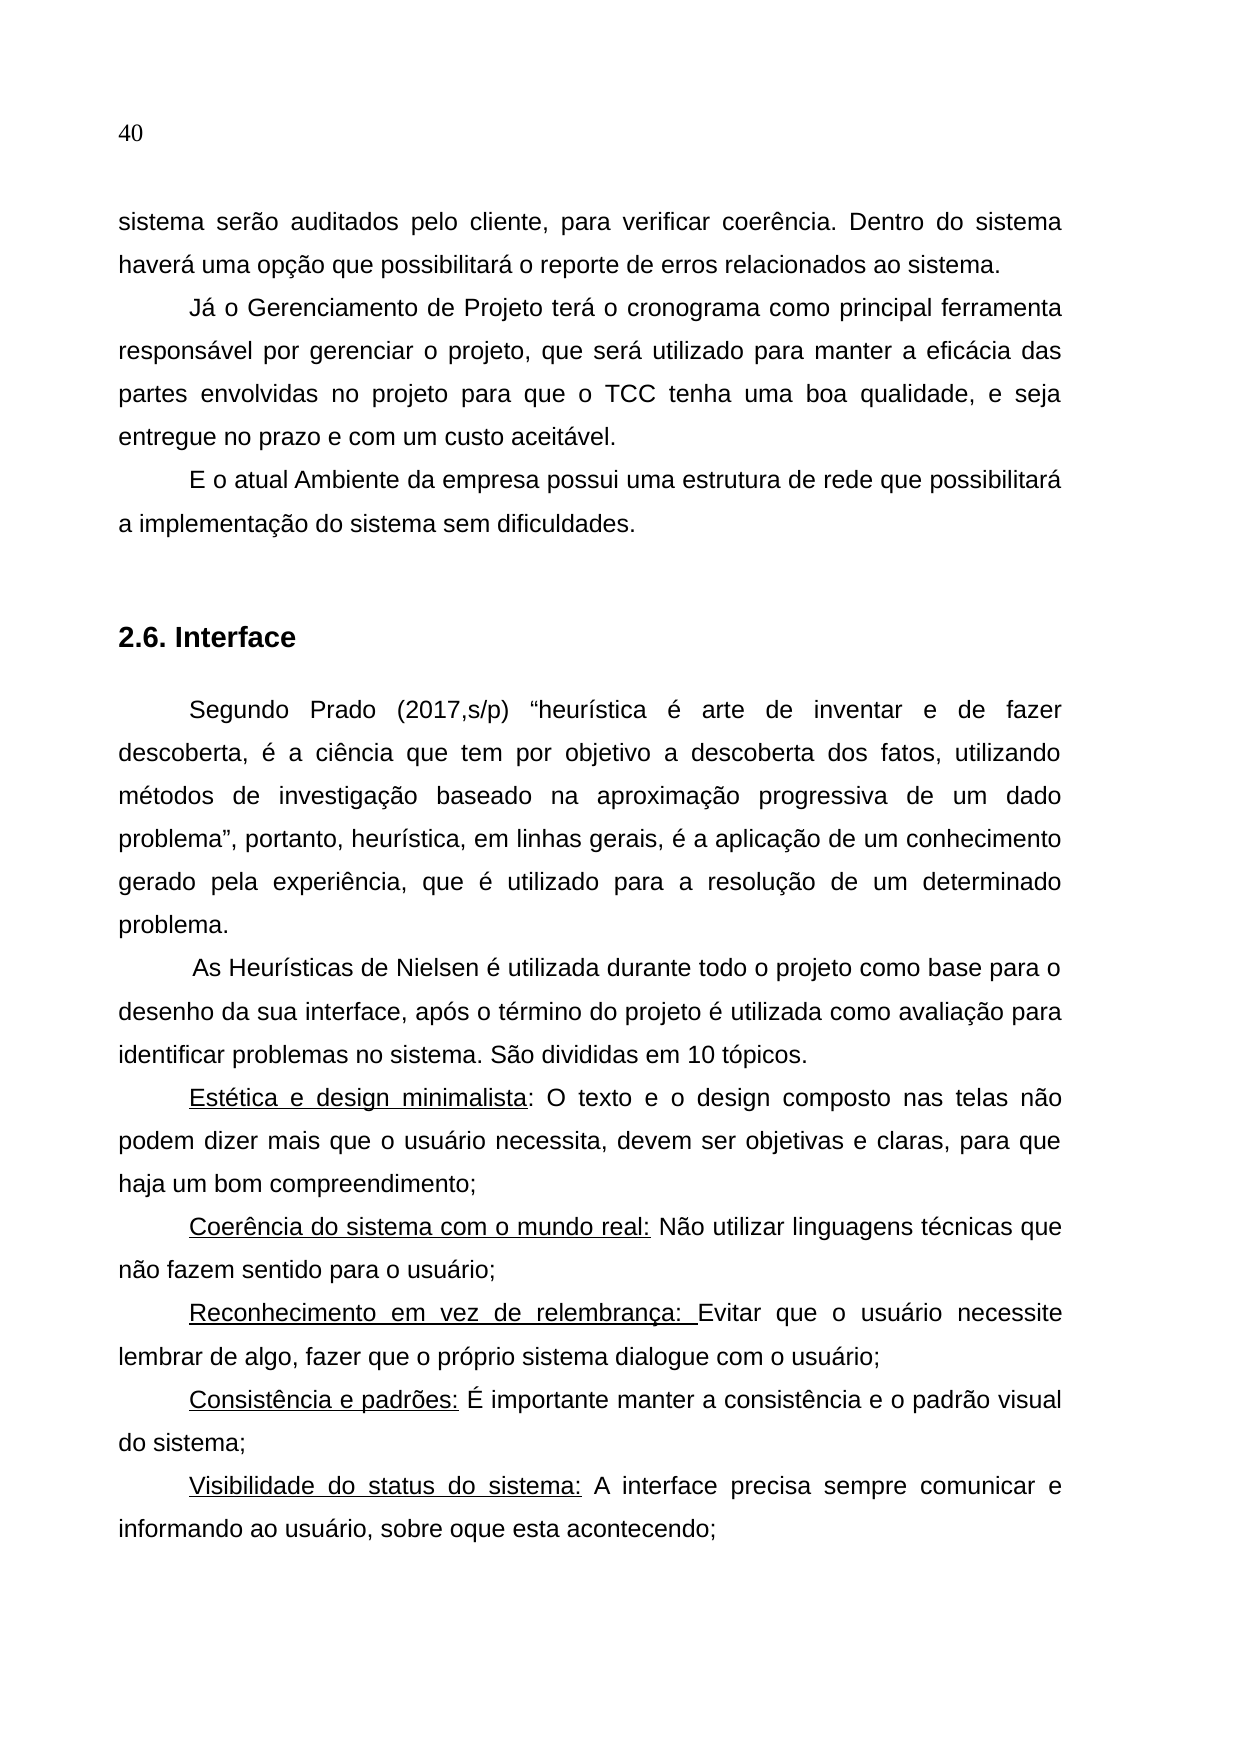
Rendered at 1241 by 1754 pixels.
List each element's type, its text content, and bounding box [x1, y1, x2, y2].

text E o atual Ambiente da empresa possui uma estrutura de rede que possibilitará a implementação do sistema sem dificuldades. [118, 465, 1063, 537]
subtitle 2.6. Interface [118, 619, 1063, 653]
text Consistência e padrões: É importante manter a consistência e o padrão visual do sistema; [118, 1385, 1063, 1457]
text Visibilidade do status do sistema: A interface precisa sempre comunicar e informando ao usuário, sobre oque esta acontecendo; [118, 1471, 1063, 1543]
text As Heurísticas de Nielsen é utilizada durante todo o projeto como base para o desenho da sua interface, após o término do projeto é utilizada como avaliação para identificar problemas no sistema. São divididas em 10 tópicos. [118, 953, 1063, 1068]
text Já o Gerenciamento de Projeto terá o cronograma como principal ferramenta responsável por gerenciar o projeto, que será utilizado para manter a eficácia das partes envolvidas no projeto para que o TCC tenha uma boa qualidade, e seja entregue no prazo e com um custo aceitável. [118, 293, 1063, 451]
text Estética e design minimalista: O texto e o design composto nas telas não podem dizer mais que o usuário necessita, devem ser objetivas e claras, para que haja um bom compreendimento; [118, 1083, 1063, 1198]
text Reconhecimento em vez de relembrança: Evitar que o usuário necessite lembrar de algo, fazer que o próprio sistema dialogue com o usuário; [118, 1298, 1063, 1370]
text Segundo Prado (2017,s/p) “heurística é arte de inventar e de fazer descoberta, é a ciência que tem por objetivo a descoberta dos fatos, utilizando métodos de investigação baseado na aproximação progressiva de um dado problema”, portanto, heurística, em linhas gerais, é a aplicação de um conhecimento gerado pela experiência, que é utilizado para a resolução de um determinado problema. [118, 695, 1063, 939]
text Coerência do sistema com o mundo real: Não utilizar linguagens técnicas que não fazem sentido para o usuário; [118, 1212, 1063, 1284]
text sistema serão auditados pelo cliente, para verificar coerência. Dentro do sistema haverá uma opção que possibilitará o reporte de erros relacionados ao sistema. [118, 207, 1063, 278]
